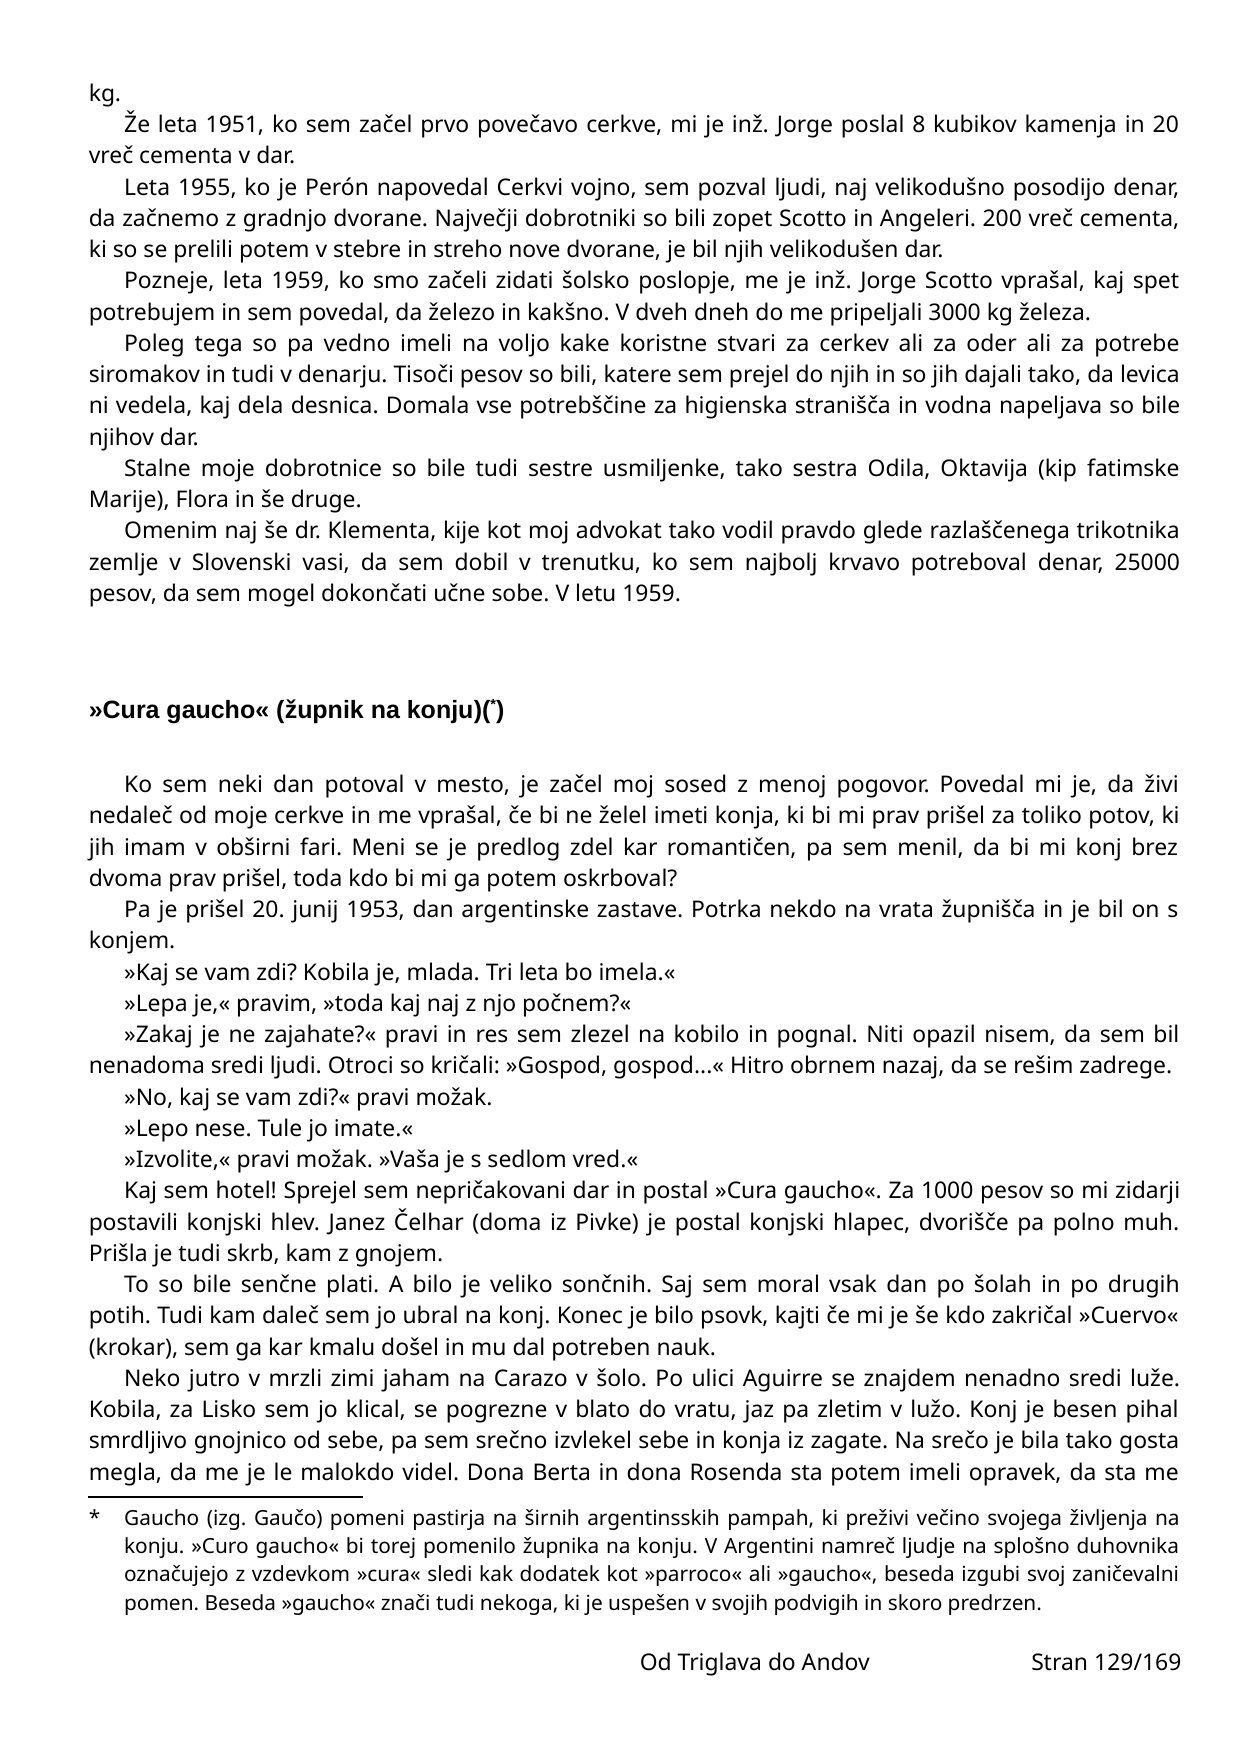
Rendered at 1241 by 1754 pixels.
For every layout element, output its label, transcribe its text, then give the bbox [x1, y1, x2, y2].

text »Zakaj je ne zajahate?« pravi in res sem zlezel na kobilo in pognal. Niti opazil nisem, da sem bil nenadoma sredi ljudi. Otroci so kričali: »Gospod, gospod...« Hitro obrnem nazaj, da se rešim zadrege. [88, 1018, 1181, 1081]
text »Kaj se vam zdi? Kobila je, mlada. Tri leta bo imela.« [88, 956, 1181, 987]
text To so bile senčne plati. A bilo je veliko sončnih. Saj sem moral vsak dan po šolah in po drugih potih. Tudi kam daleč sem jo ubral na konj. Konec je bilo psovk, kajti če mi je še kdo zakričal »Cuervo« (krokar), sem ga kar kmalu došel in mu dal potreben nauk. [88, 1268, 1181, 1362]
text Stalne moje dobrotnice so bile tudi sestre usmiljenke, tako sestra Odila, Oktavija (kip fatimske Marije), Flora in še druge. [88, 452, 1181, 514]
text Leta 1955, ko je Perón napovedal Cerkvi vojno, sem pozval ljudi, naj velikodušno posodijo denar, da začnemo z gradnjo dvorane. Največji dobrotniki so bili zopet Scotto in Angeleri. 200 vreč cementa, ki so se prelili potem v stebre in streho nove dvorane, je bil njih velikodušen dar. [88, 171, 1181, 264]
text Omenim naj še dr. Klementa, kije kot moj advokat tako vodil pravdo glede razlaščenega trikotnika zemlje v Slovenski vasi, da sem dobil v trenutku, ko sem najbolj krvavo potreboval denar, 25000 pesov, da sem mogel dokončati učne sobe. V letu 1959. [88, 514, 1181, 608]
text kg. [88, 77, 1181, 108]
text »Izvolite,« pravi možak. »Vaša je s sedlom vred.« [88, 1143, 1181, 1174]
subtitle »Cura gaucho« (župnik na konju)() [88, 696, 1181, 724]
text Neko jutro v mrzli zimi jaham na Carazo v šolo. Po ulici Aguirre se znajdem nenadno sredi luže. Kobila, za Lisko sem jo klical, se pogrezne v blato do vratu, jaz pa zletim v lužo. Konj je besen pihal smrdljivo gnojnico od sebe, pa sem srečno izvlekel sebe in konja iz zagate. Na srečo je bila tako gosta megla, da me je le malokdo videl. Dona Berta in dona Rosenda sta potem imeli opravek, da sta me [88, 1362, 1181, 1487]
text Pa je prišel 20. junij 1953, dan argentinske zastave. Potrka nekdo na vrata župnišča in je bil on s konjem. [88, 893, 1181, 956]
text Kaj sem hotel! Sprejel sem nepričakovani dar in postal »Cura gaucho«. Za 1000 pesov so mi zidarji postavili konjski hlev. Janez Čelhar (doma iz Pivke) je postal konjski hlapec, dvorišče pa polno muh. Prišla je tudi skrb, kam z gnojem. [88, 1174, 1181, 1268]
text Ko sem neki dan potoval v mesto, je začel moj sosed z menoj pogovor. Povedal mi je, da živi nedaleč od moje cerkve in me vprašal, če bi ne želel imeti konja, ki bi mi prav prišel za toliko potov, ki jih imam v obširni fari. Meni se je predlog zdel kar romantičen, pa sem menil, da bi mi konj brez dvoma prav prišel, toda kdo bi mi ga potem oskrboval? [88, 768, 1181, 893]
text »Lepa je,« pravim, »toda kaj naj z njo počnem?« [88, 987, 1181, 1018]
text Gaucho (izg. Gaučo) pomeni pastirja na širnih argentinsskih pampah, ki preživi večino svojega življenja na konju. »Curo gaucho« bi torej pomenilo župnika na konju. V Argentini namreč ljudje na splošno duhovnika označujejo z vzdevkom »cura« sledi kak dodatek kot »parroco« ali »gaucho«, beseda izgubi svoj zaničevalni pomen. Beseda »gaucho« znači tudi nekoga, ki je uspešen v svojih podvigih in skoro predrzen. [88, 1503, 1181, 1616]
text Že leta 1951, ko sem začel prvo povečavo cerkve, mi je inž. Jorge poslal 8 kubikov kamenja in 20 vreč cementa v dar. [88, 108, 1181, 171]
text Poleg tega so pa vedno imeli na voljo kake koristne stvari za cerkev ali za oder ali za potrebe siromakov in tudi v denarju. Tisoči pesov so bili, katere sem prejel do njih in so jih dajali tako, da levica ni vedela, kaj dela desnica. Domala vse potrebščine za higienska stranišča in vodna napeljava so bile njihov dar. [88, 327, 1181, 452]
text »No, kaj se vam zdi?« pravi možak. [88, 1081, 1181, 1112]
text »Lepo nese. Tule jo imate.« [88, 1112, 1181, 1143]
text Pozneje, leta 1959, ko smo začeli zidati šolsko poslopje, me je inž. Jorge Scotto vprašal, kaj spet potrebujem in sem povedal, da železo in kakšno. V dveh dneh do me pripeljali 3000 kg železa. [88, 264, 1181, 327]
